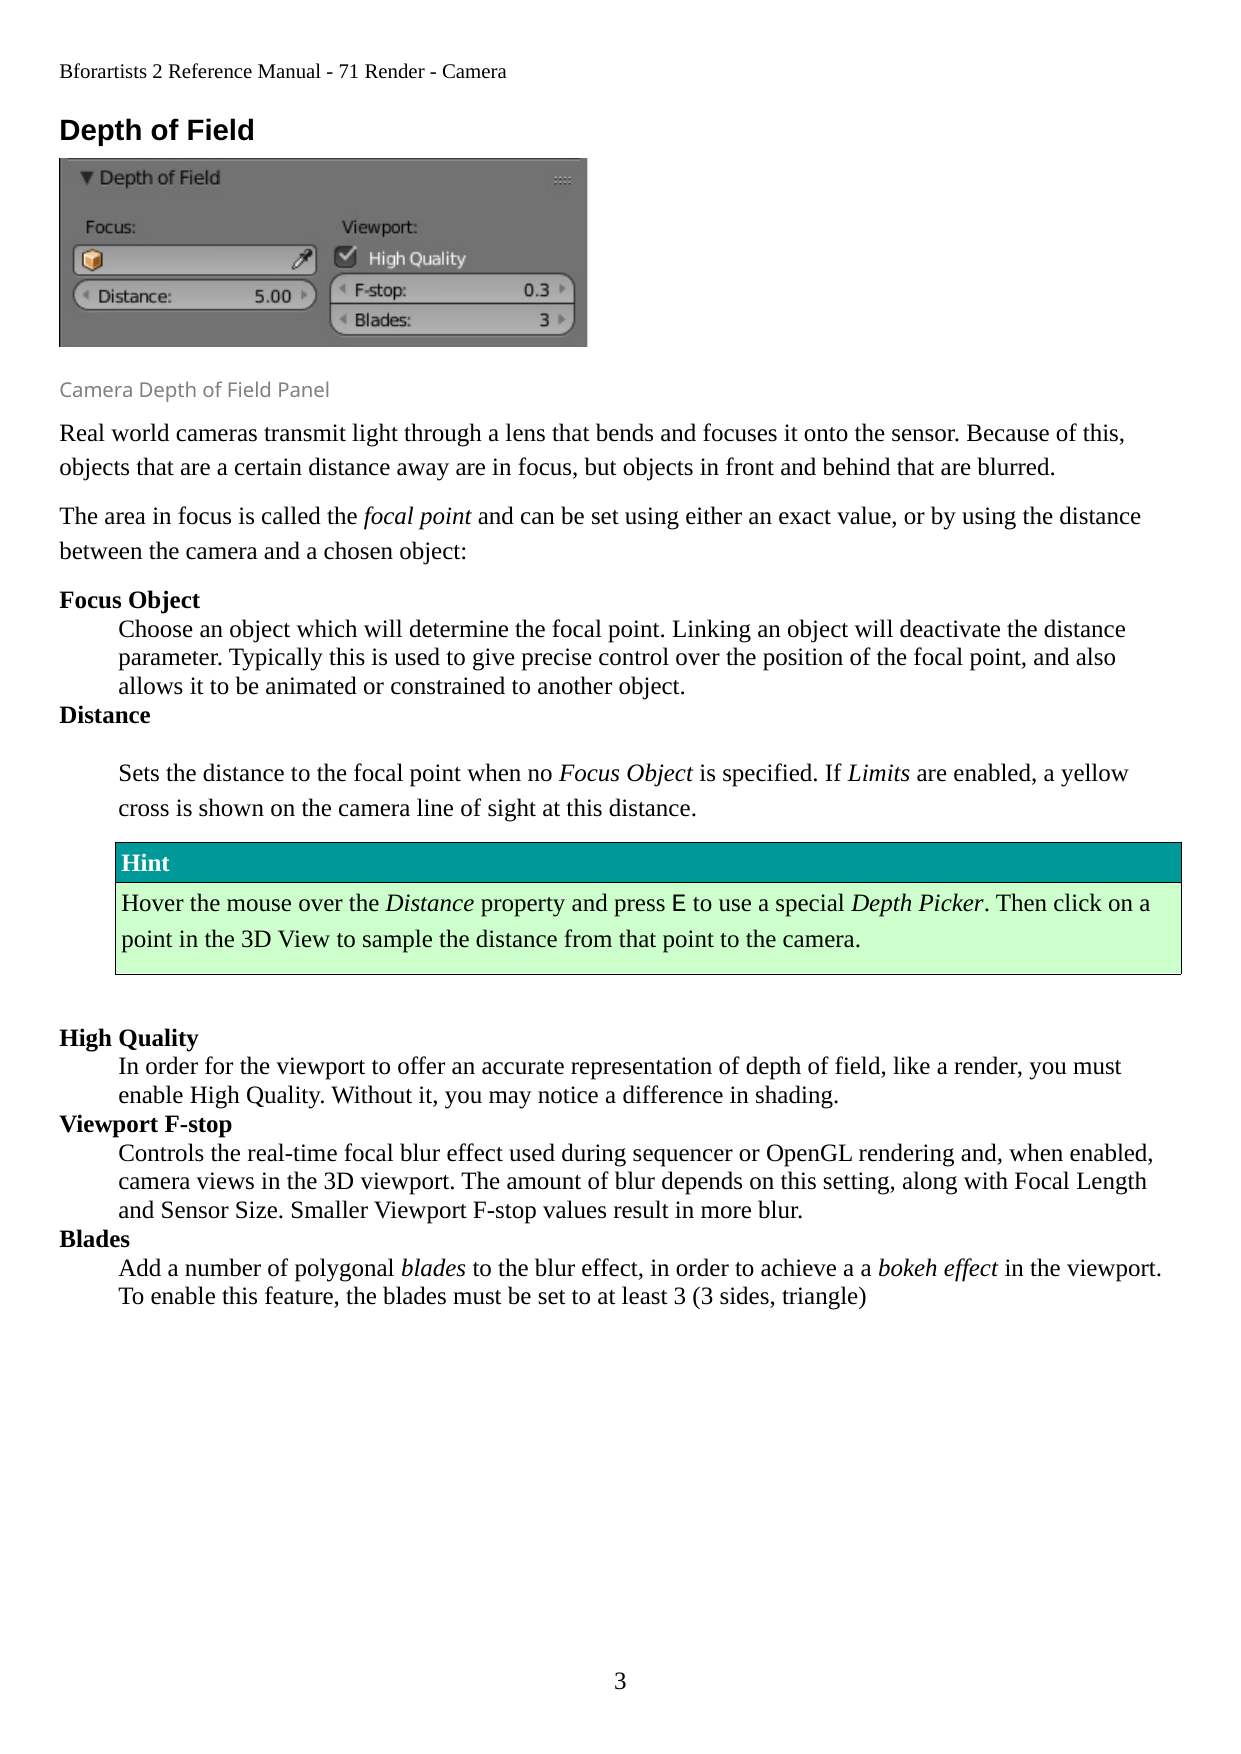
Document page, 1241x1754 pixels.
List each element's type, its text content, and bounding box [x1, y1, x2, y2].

subtitle Depth of Field [59, 113, 1181, 146]
subtitle Focus Object [59, 585, 1181, 614]
list Choose an object which will determine the focal point. Linking an object will deactivate the distance parameter. Typically this is used to give precise control over the position of the focal point, and also allows it to be animated or constrained to another object. [118, 614, 1181, 700]
subtitle Blades [59, 1224, 1181, 1253]
text The area in focus is called the focal point and can be set using either an exact value, or by using the distance between the camera and a chosen object: [59, 501, 1181, 565]
text Real world cameras transmit light through a lens that bends and focuses it onto the sensor. Because of this, objects that are a certain distance away are in focus, but objects in front and behind that are blurred. [59, 418, 1181, 481]
table_cell Hover the mouse over the Distance property and press E to use a special Depth Picker. Then click on a point in the 3D View to sample the distance from that point to the camera. [116, 883, 1181, 973]
list Add a number of polygonal blades to the blur effect, in order to achieve a a bokeh effect in the viewport. To enable this feature, the blades must be set to at least 3 (3 sides, triangle) [118, 1253, 1181, 1310]
subtitle High Quality [59, 1023, 1181, 1051]
text Camera Depth of Field Panel [59, 372, 1181, 403]
text Sets the distance to the focal point when no Focus Object is specified. If Limits are enabled, a yellow cross is shown on the camera line of sight at this distance. [118, 758, 1181, 821]
subtitle Distance [59, 700, 1181, 729]
picture [59, 158, 588, 347]
list Controls the real-time focal blur effect used during sequencer or OpenGL rendering and, when enabled, camera views in the 3D viewport. The amount of blur depends on this setting, along with Focal Length and Sensor Size. Smaller Viewport F-stop values result in more blur. [118, 1138, 1181, 1224]
table_header Hint [116, 843, 1181, 882]
subtitle Viewport F-stop [59, 1109, 1181, 1138]
list In order for the viewport to offer an accurate representation of depth of field, like a render, you must enable High Quality. Without it, you may notice a difference in shading. [118, 1051, 1181, 1109]
